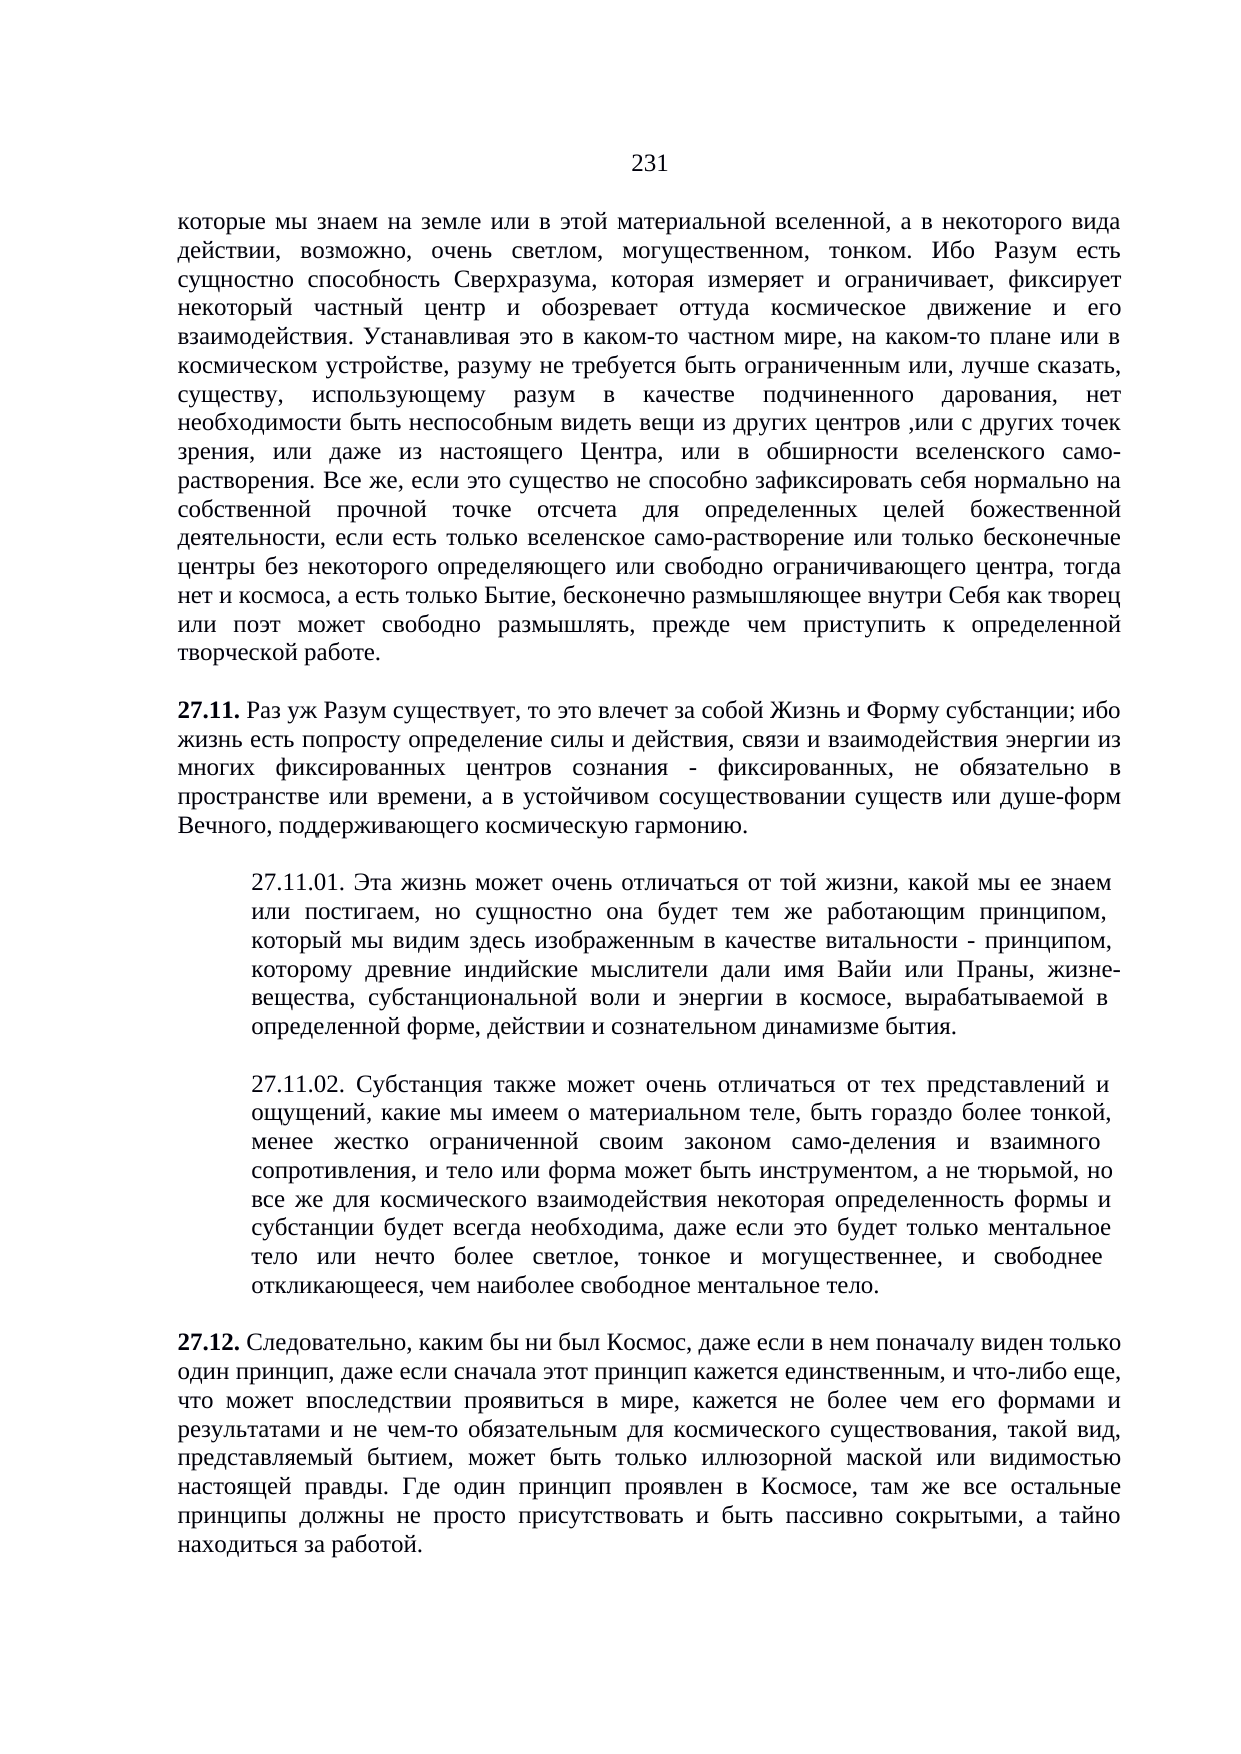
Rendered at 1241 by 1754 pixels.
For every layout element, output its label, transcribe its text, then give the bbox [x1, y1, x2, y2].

text 27.11.01. Эта жизнь может очень отличаться от той жизни, какой мы ее знаем или постигаем, но сущностно она будет тем же работающим принципом, который мы видим здесь изображенным в качестве витальности - принципом, которому древние индийские мыслители дали имя Вайи или Праны, жизне- вещества, субстанциональной воли и энергии в космосе, вырабатываемой в определенной форме, действии и сознательном динамизме бытия. [177, 867, 1122, 1040]
text которые мы знаем на земле или в этой материальной вселенной, а в некоторого вида действии, возможно, очень светлом, могущественном, тонком. Ибо Разум есть сущностно способность Сверхразума, которая измеряет и ограничивает, фиксирует некоторый частный центр и обозревает оттуда космическое движение и его взаимодействия. Устанавливая это в каком-то частном мире, на каком-то плане или в космическом устройстве, разуму не требуется быть ограниченным или, лучше сказать, существу, использующему разум в качестве подчиненного дарования, нет необходимости быть неспособным видеть вещи из других центров ,или с других точек зрения, или даже из настоящего Центра, или в обширности вселенского само-растворения. Все же, если это существо не способно зафиксировать себя нормально на собственной прочной точке отсчета для определенных целей божественной деятельности, если есть только вселенское само-растворение или только бесконечные центры без некоторого определяющего или свободно ограничивающего центра, тогда нет и космоса, а есть только Бытие, бесконечно размышляющее внутри Себя как творец или поэт может свободно размышлять, прежде чем приступить к определенной творческой работе. [177, 206, 1122, 666]
text 27.12. Следовательно, каким бы ни был Космос, даже если в нем поначалу виден только один принцип, даже если сначала этот принцип кажется единственным, и что-либо еще, что может впоследствии проявиться в мире, кажется не более чем его формами и результатами и не чем-то обязательным для космического существования, такой вид, представляемый бытием, может быть только иллюзорной маской или видимостью настоящей правды. Где один принцип проявлен в Космосе, там же все остальные принципы должны не просто присутствовать и быть пассивно сокрытыми, а тайно находиться за работой. [177, 1327, 1122, 1557]
text 27.11. Раз уж Разум существует, то это влечет за собой Жизнь и Форму субстанции; ибо жизнь есть попросту определение силы и действия, связи и взаимодействия энергии из многих фиксированных центров сознания - фиксированных, не обязательно в пространстве или времени, а в устойчивом сосуществовании существ или душе-форм Вечного, поддерживающего космическую гармонию. [177, 695, 1122, 839]
text 27.11.02. Субстанция также может очень отличаться от тех представлений и ощущений, какие мы имеем о материальном теле, быть гораздо более тонкой, менее жестко ограниченной своим законом само-деления и взаимного сопротивления, и тело или форма может быть инструментом, а не тюрьмой, но все же для космического взаимодействия некоторая определенность формы и субстанции будет всегда необходима, даже если это будет только ментальное тело или нечто более светлое, тонкое и могущественнее, и свободнее откликающееся, чем наиболее свободное ментальное тело. [177, 1069, 1122, 1299]
